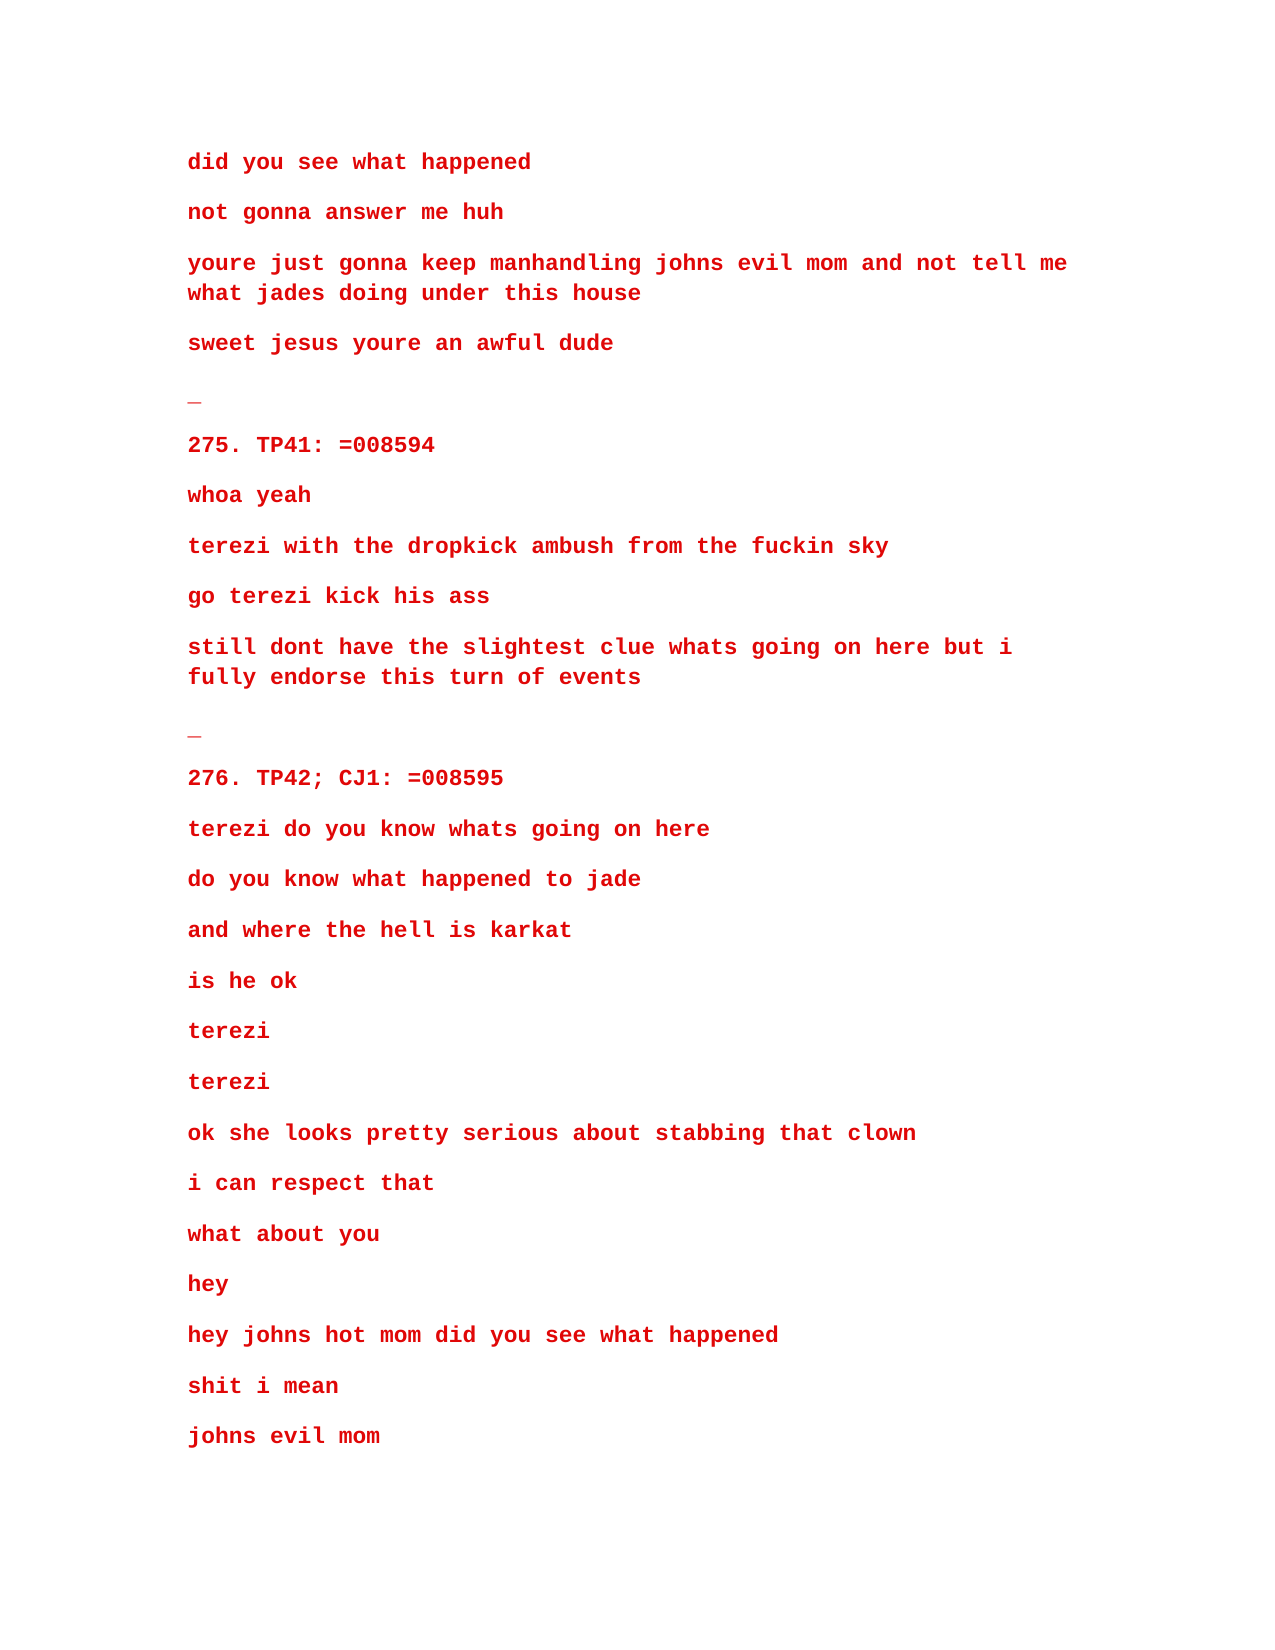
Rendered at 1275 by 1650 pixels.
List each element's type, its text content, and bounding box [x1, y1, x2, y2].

text hey [187, 1273, 1087, 1299]
text terezi [187, 1019, 1087, 1046]
text youre just gonna keep manhandling johns evil mom and not tell me what jades doing under this house [187, 251, 1087, 307]
text i can respect that [187, 1171, 1087, 1197]
text did you see what happened [187, 150, 1087, 176]
text 275. TP41: =008594 [187, 433, 1087, 459]
text not gonna answer me huh [187, 201, 1087, 227]
text terezi with the dropkick ambush from the fuckin sky [187, 534, 1087, 560]
text johns evil mom [187, 1424, 1087, 1451]
text shit i mean [187, 1374, 1087, 1400]
text whoa yeah [187, 483, 1087, 509]
text hey johns hot mom did you see what happened [187, 1323, 1087, 1349]
text sweet jesus youre an awful dude [187, 332, 1087, 358]
text _ [187, 716, 1087, 742]
text ok she looks pretty serious about stabbing that clown [187, 1121, 1087, 1147]
text do you know what happened to jade [187, 868, 1087, 894]
text what about you [187, 1222, 1087, 1248]
text still dont have the slightest clue whats going on here but i fully endorse this turn of events [187, 635, 1087, 691]
text and where the hell is karkat [187, 918, 1087, 944]
text terezi do you know whats going on here [187, 817, 1087, 843]
text go terezi kick his ass [187, 585, 1087, 611]
text terezi [187, 1070, 1087, 1096]
text is he ok [187, 969, 1087, 995]
text 276. TP42; CJ1: =008595 [187, 766, 1087, 792]
text _ [187, 382, 1087, 408]
